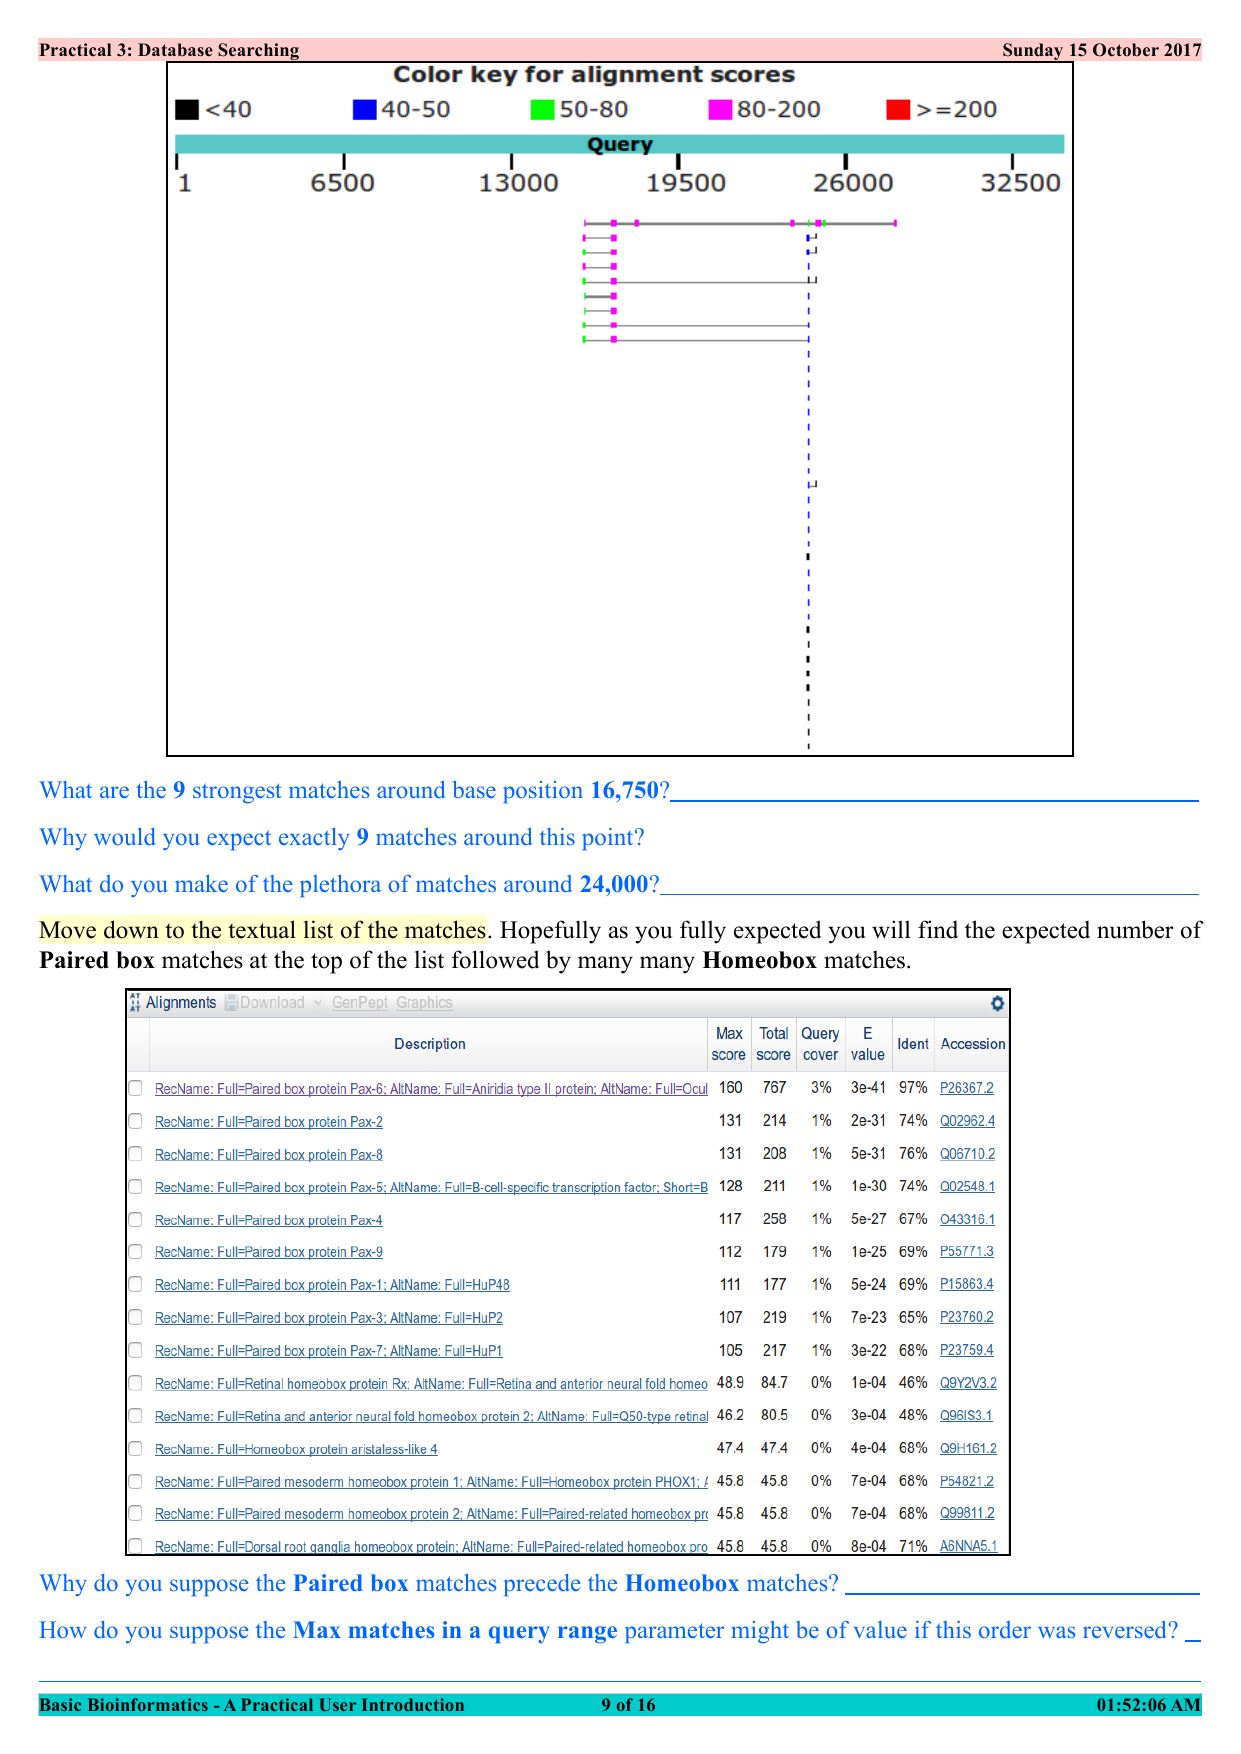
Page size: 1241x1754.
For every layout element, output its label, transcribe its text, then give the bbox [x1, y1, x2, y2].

text Why would you expect exactly 9 matches around this point? [38, 822, 1202, 851]
text What do you make of the plethora of matches around 24,000? [38, 869, 1202, 898]
picture [127, 990, 1009, 1554]
text What are the 9 strongest matches around base position 16,750? [38, 755, 1202, 804]
picture [168, 63, 1072, 755]
text How do you suppose the Max matches in a query range parameter might be of value if this order was reversed? [38, 1615, 1202, 1644]
text Why do you suppose the Paired box matches precede the Homeobox matches? [38, 1554, 1202, 1597]
text Move down to the textual list of the matches. Hopefully as you fully expected you will find the expected number of Paired box matches at the top of the list followed by many many Homeobox matches. [38, 915, 1202, 973]
